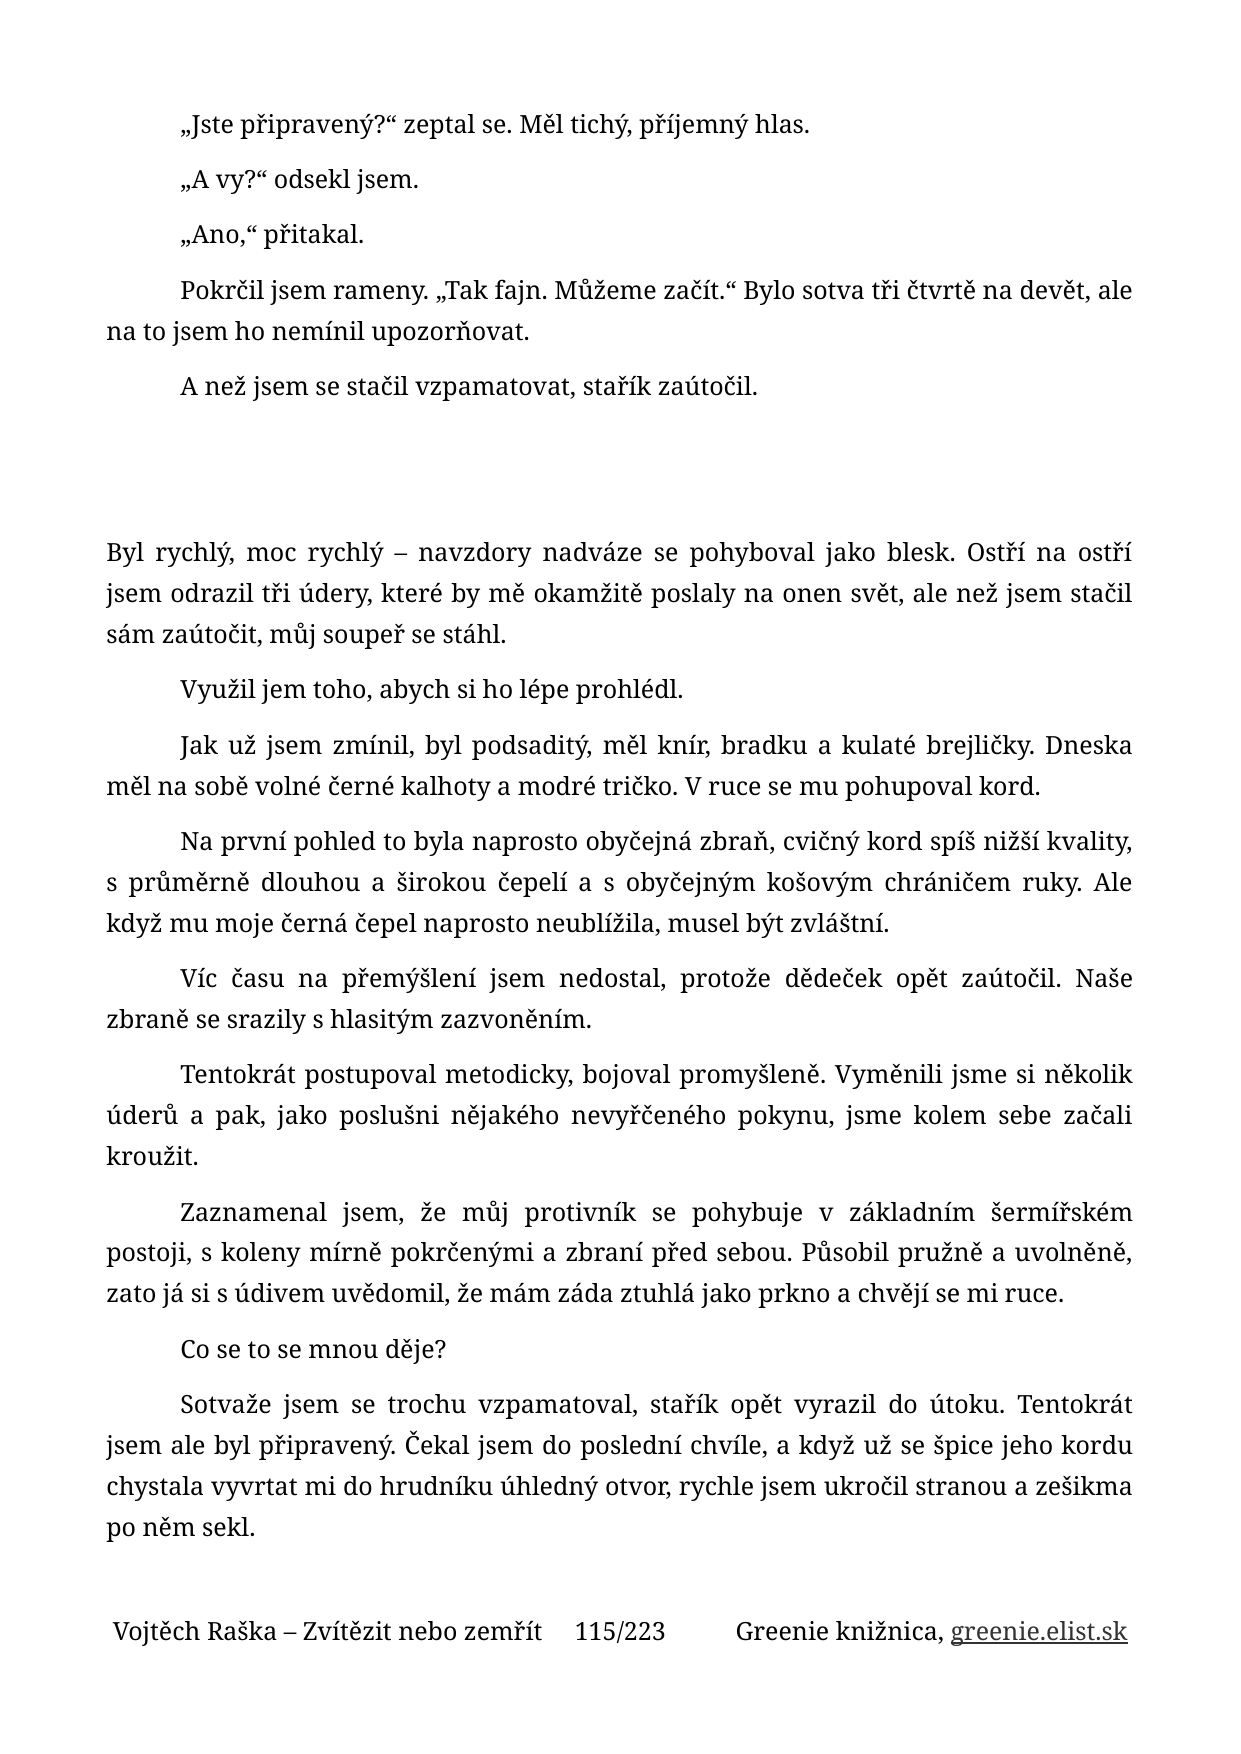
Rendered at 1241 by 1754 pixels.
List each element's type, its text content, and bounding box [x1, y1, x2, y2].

text Jak už jsem zmínil, byl podsaditý, měl knír, bradku a kulaté brejličky. Dneska měl na sobě volné černé kalhoty a modré tričko. V ruce se mu pohupoval kord. [106, 727, 1134, 802]
text Tentokrát postupoval metodicky, bojoval promyšleně. Vyměnili jsme si několik úderů a pak, jako poslušni nějakého nevyřčeného pokynu, jsme kolem sebe začali kroužit. [106, 1057, 1134, 1173]
text Využil jem toho, abych si ho lépe prohlédl. [106, 672, 1134, 706]
text „Ano,“ přitakal. [106, 217, 1134, 251]
text Zaznamenal jsem, že můj protivník se pohybuje v základním šermířském postoji, s koleny mírně pokrčenými a zbraní před sebou. Působil pružně a uvolněně, zato já si s údivem uvědomil, že mám záda ztuhlá jako prkno a chvějí se mi ruce. [106, 1194, 1134, 1310]
text Co se to se mnou děje? [106, 1331, 1134, 1365]
text A než jsem se stačil vzpamatovat, stařík zaútočil. [106, 369, 1134, 403]
text „Jste připravený?“ zeptal se. Měl tichý, příjemný hlas. [106, 106, 1134, 140]
text Pokrčil jsem rameny. „Tak fajn. Můžeme začít.“ Bylo sotva tři čtvrtě na devět, ale na to jsem ho nemínil upozorňovat. [106, 272, 1134, 347]
text „A vy?“ odsekl jsem. [106, 162, 1134, 196]
text Sotvaže jsem se trochu vzpamatoval, stařík opět vyrazil do útoku. Tentokrát jsem ale byl připravený. Čekal jsem do poslední chvíle, a když už se špice jeho kordu chystala vyvrtat mi do hrudníku úhledný otvor, rychle jsem ukročil stranou a zešikma po něm sekl. [106, 1387, 1134, 1543]
text Byl rychlý, moc rychlý – navzdory nadváze se pohyboval jako blesk. Ostří na ostří jsem odrazil tři údery, které by mě okamžitě poslaly na onen svět, ale než jsem stačil sám zaútočit, můj soupeř se stáhl. [106, 535, 1134, 651]
text Víc času na přemýšlení jsem nedostal, protože dědeček opět zaútočil. Naše zbraně se srazily s hlasitým zazvoněním. [106, 961, 1134, 1036]
text Na první pohled to byla naprosto obyčejná zbraň, cvičný kord spíš nižší kvality, s průměrně dlouhou a širokou čepelí a s obyčejným košovým chráničem ruky. Ale když mu moje černá čepel naprosto neublížila, musel být zvláštní. [106, 824, 1134, 939]
